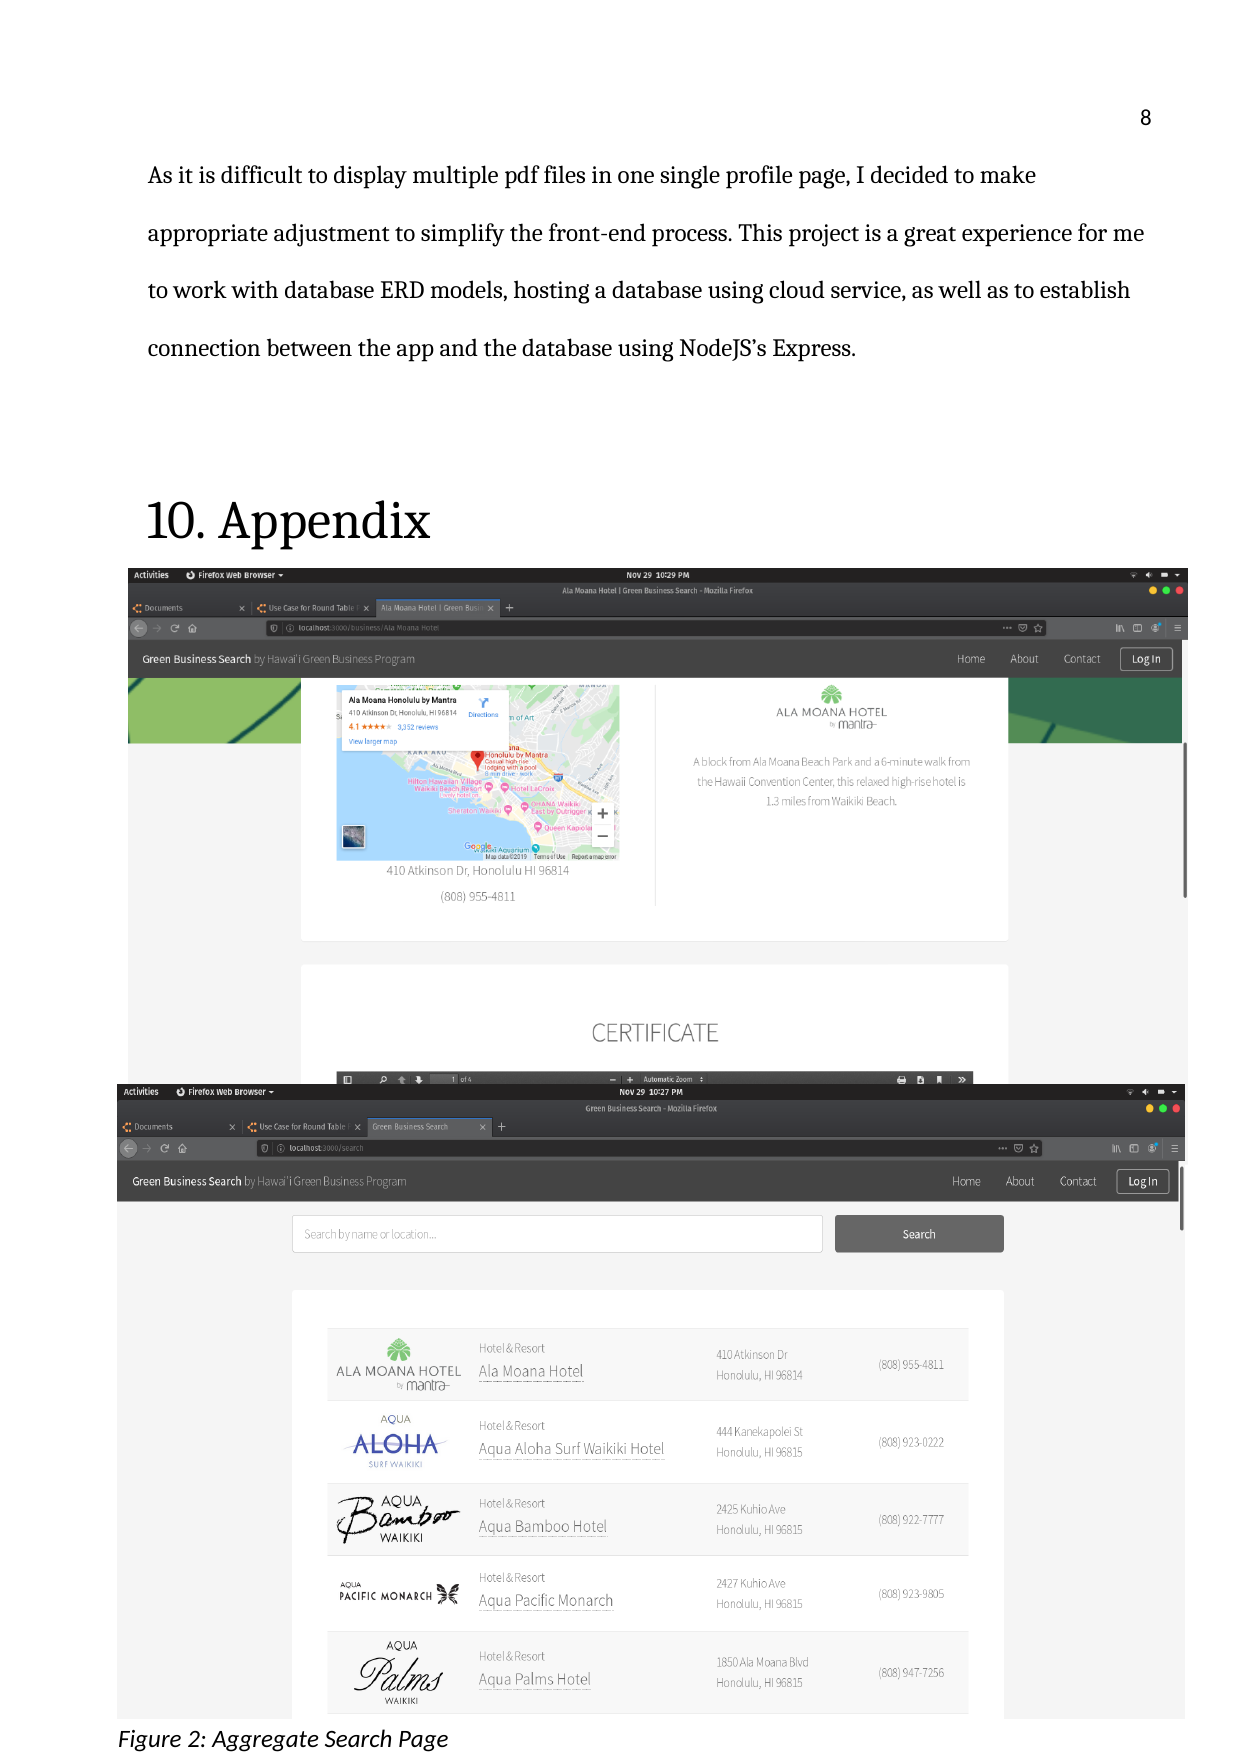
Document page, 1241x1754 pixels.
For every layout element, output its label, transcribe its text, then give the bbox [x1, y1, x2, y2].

text Figure 2: Aggregate Search Page [118, 1719, 1185, 1754]
text As it is difficult to display multiple pdf files in one single profile page, I decided to make appropriate adjustment to simplify the front-end process. This project is a great experience for me to work with database ERD models, hosting a database using cloud service, as well as to establish connection between the app and the database using NodeJS’s Express. [148, 161, 1152, 362]
picture [117, 568, 1187, 1719]
text 10. Appendix [148, 490, 1152, 552]
